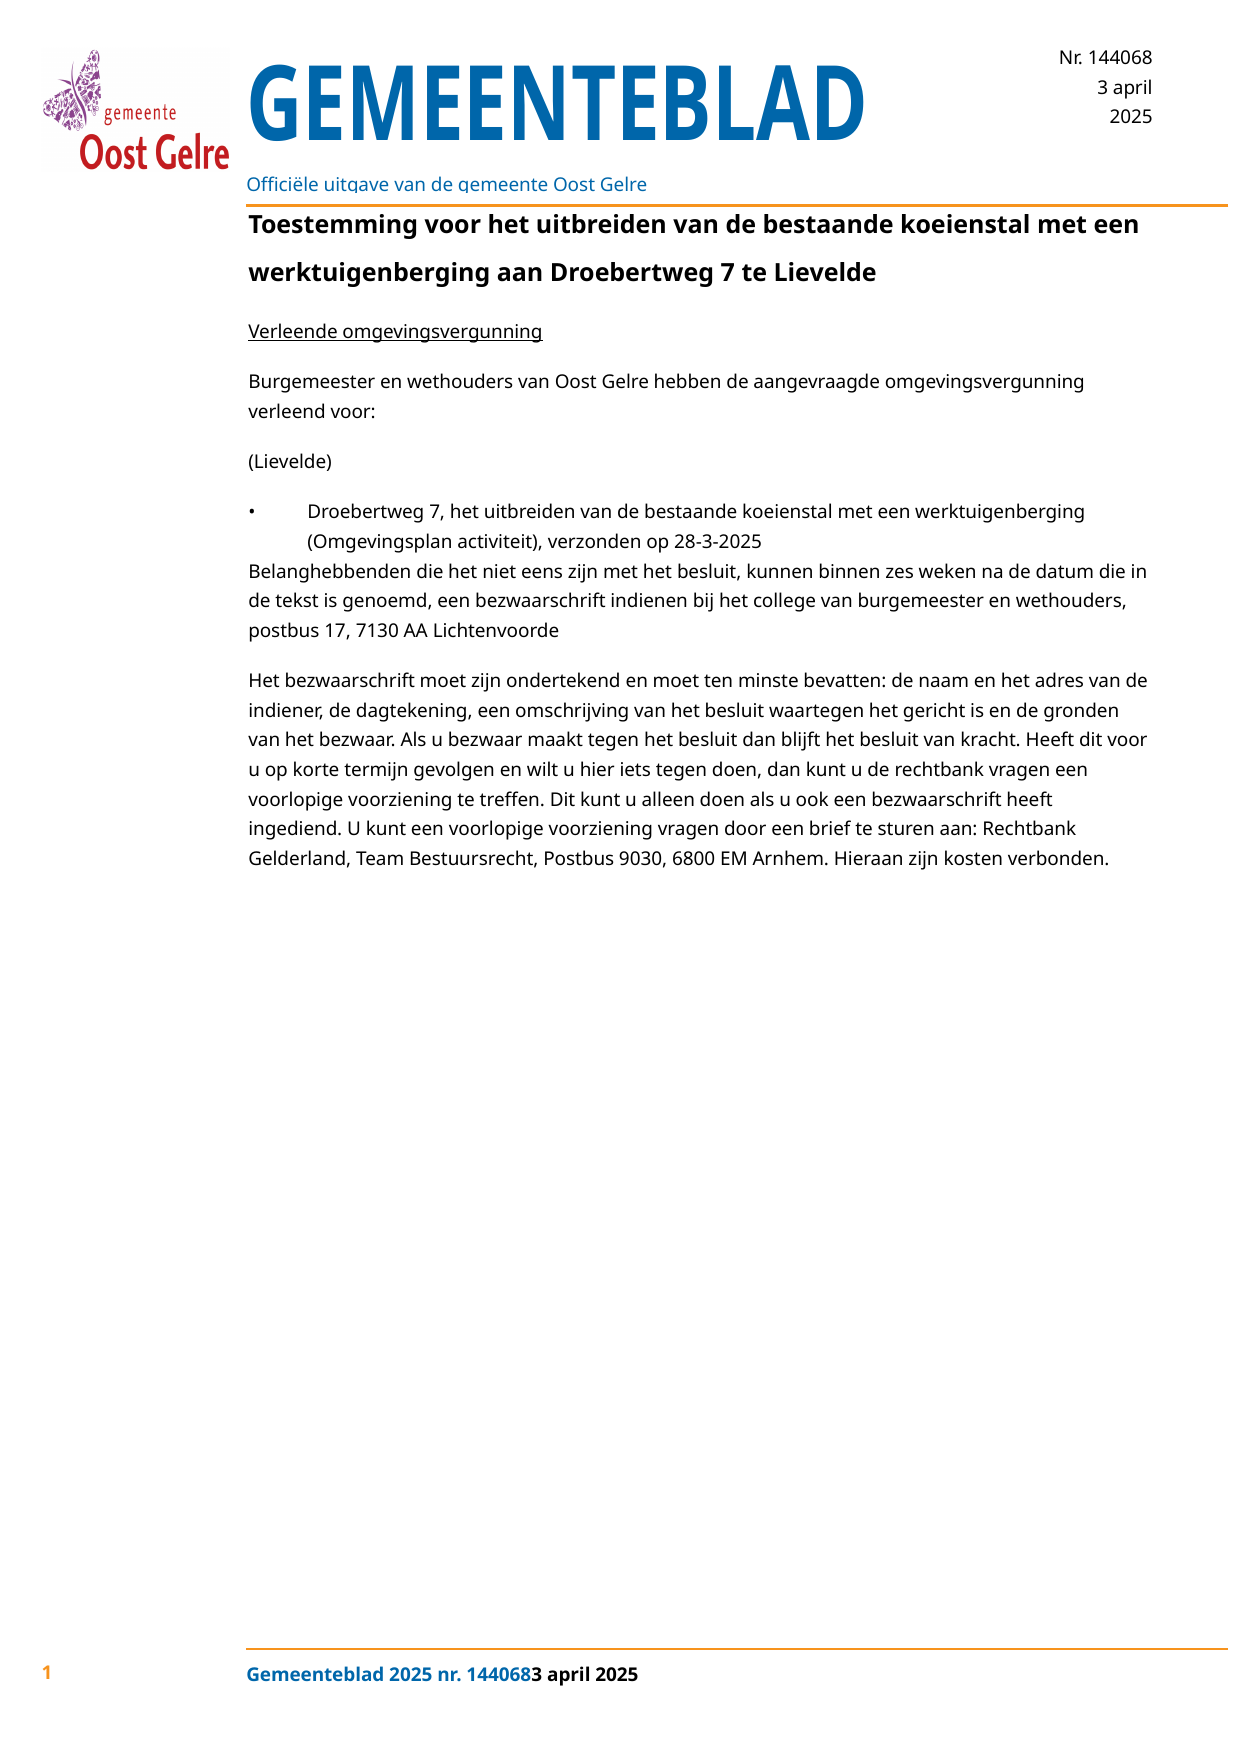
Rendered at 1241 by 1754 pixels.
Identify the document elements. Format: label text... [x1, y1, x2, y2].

text Het bezwaarschrift moet zijn ondertekend en moet ten minste bevatten: de naam en het adres van de indiener, de dagtekening, een omschrijving van het besluit waartegen het gericht is en de gronden van het bezwaar. Als u bezwaar maakt tegen het besluit dan blijft het besluit van kracht. Heeft dit voor u op korte termijn gevolgen en wilt u hier iets tegen doen, dan kunt u de rechtbank vragen een voorlopige voorziening te treffen. Dit kunt u alleen doen als u ook een bezwaarschrift heeft ingediend. U kunt een voorlopige voorziening vragen door een brief te sturen aan: Rechtbank Gelderland, Team Bestuursrecht, Postbus 9030, 6800 EM Arnhem. Hieraan zijn kosten verbonden. [248, 667, 1152, 871]
list Droebertweg 7, het uitbreiden van de bestaande koeienstal met een werktuigenberging (Omgevingsplan activiteit), verzonden op 28-3-2025 [248, 499, 1152, 554]
text Burgemeester en wethouders van Oost Gelre hebben de aangevraagde omgevingsvergunning verleend voor: [248, 368, 1152, 424]
text Toestemming voor het uitbreiden van de bestaande koeienstal met een werktuigenberging aan Droebertweg 7 te Lievelde [248, 207, 1152, 288]
text Belanghebbenden die het niet eens zijn met het besluit, kunnen binnen zes weken na de datum die in de tekst is genoemd, een bezwaarschrift indienen bij het college van burgemeester en wethouders, postbus 17, 7130 AA Lichtenvoorde [248, 558, 1152, 643]
text (Lievelde) [248, 448, 1152, 474]
text Verleende omgevingsvergunning [248, 318, 1152, 344]
picture [41, 47, 231, 172]
